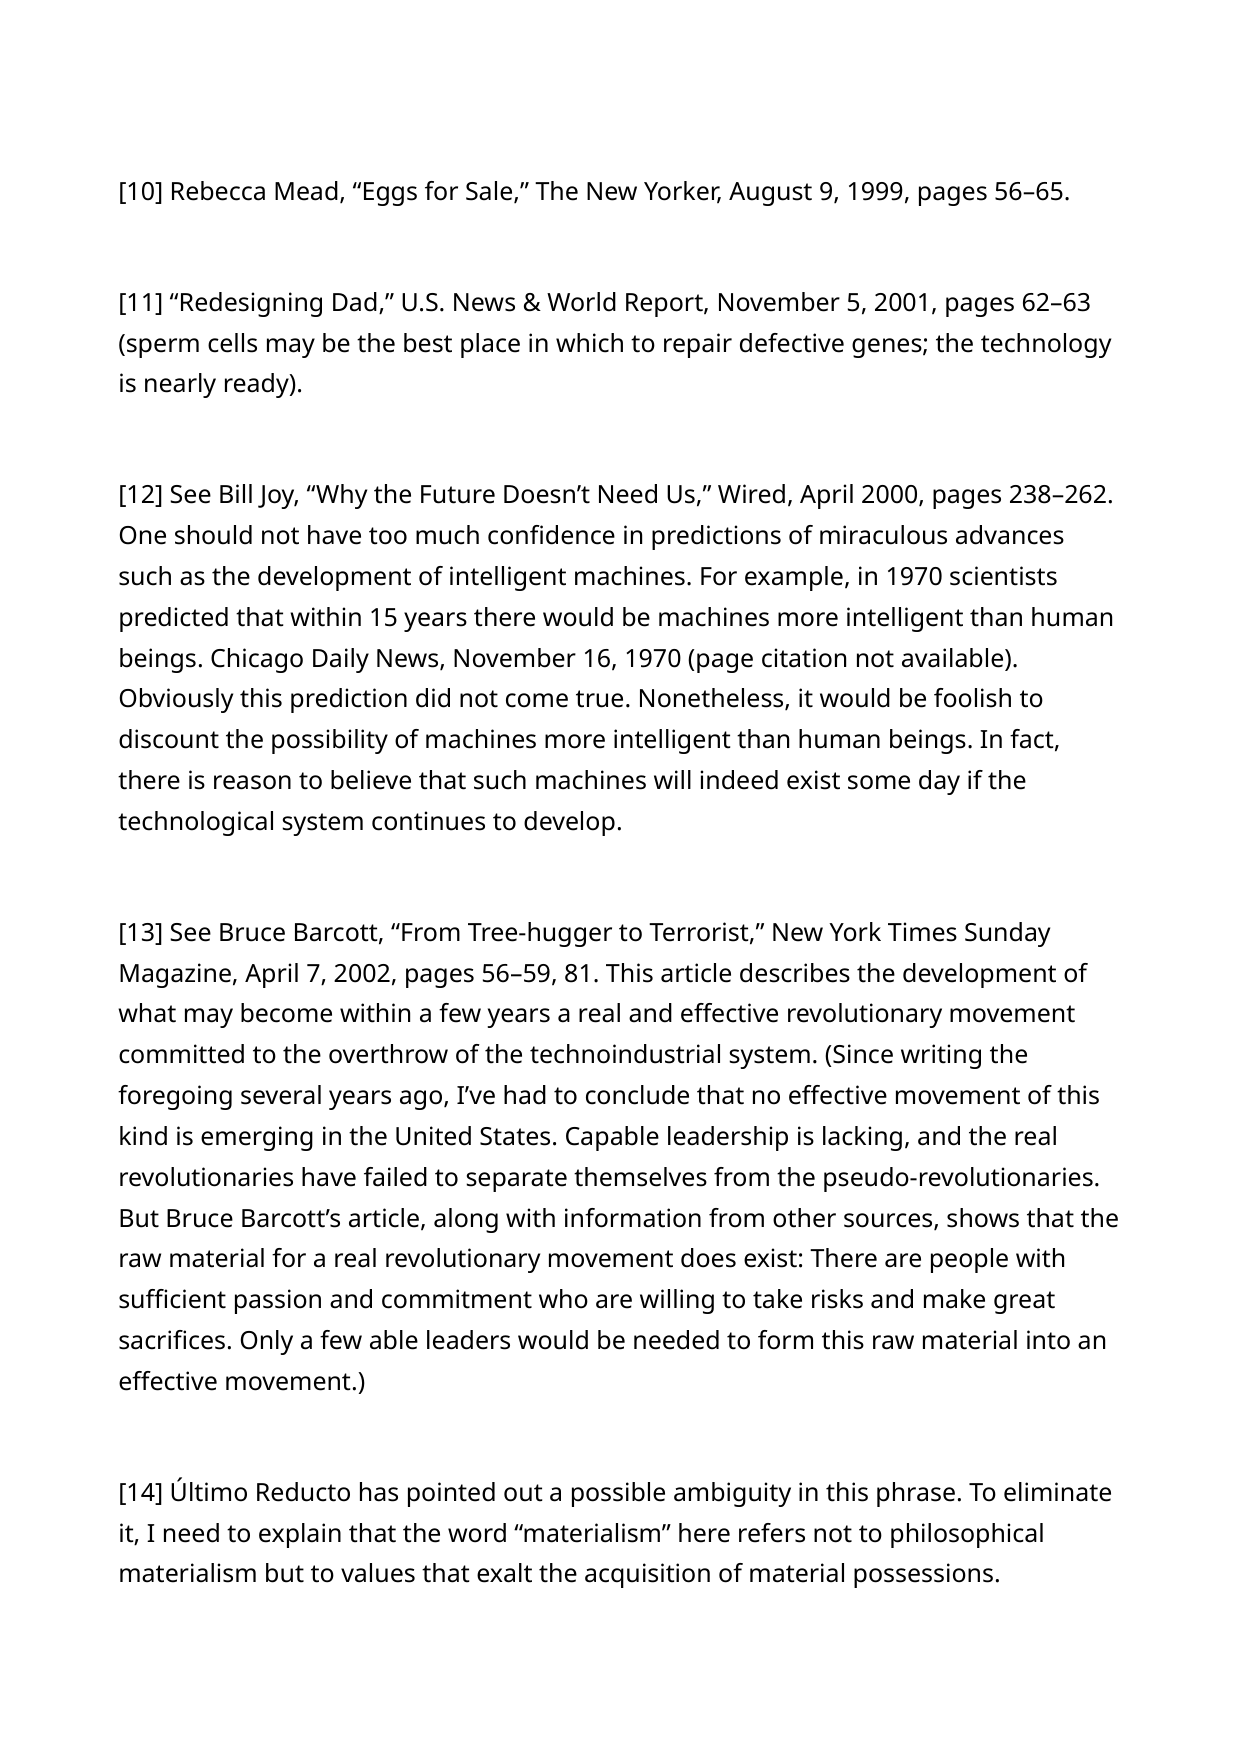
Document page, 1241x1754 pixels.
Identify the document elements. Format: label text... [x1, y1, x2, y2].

text [13] See Bruce Barcott, “From Tree-hugger to Terrorist,” New York Times Sunday Magazine, April 7, 2002, pages 56–59, 81. This article describes the development of what may become within a few years a real and effective revolutionary movement committed to the overthrow of the technoindustrial system. (Since writing the foregoing several years ago, I’ve had to conclude that no effective movement of this kind is emerging in the United States. Capable leadership is lacking, and the real revolutionaries have failed to separate themselves from the pseudo-revolutionaries. But Bruce Barcott’s article, along with information from other sources, shows that the raw material for a real revolutionary movement does exist: There are people with sufficient passion and commitment who are willing to take risks and make great sacrifices. Only a few able leaders would be needed to form this raw material into an effective movement.) [118, 914, 1122, 1398]
text [12] See Bill Joy, “Why the Future Doesn’t Need Us,” Wired, April 2000, pages 238–262. One should not have too much confidence in predictions of miraculous advances such as the development of intelligent machines. For example, in 1970 scientists predicted that within 15 years there would be machines more intelligent than human beings. Chicago Daily News, November 16, 1970 (page citation not available). Obviously this prediction did not come true. Nonetheless, it would be foolish to discount the possibility of machines more intelligent than human beings. In fact, there is reason to believe that such machines will indeed exist some day if the technological system continues to develop. [118, 477, 1122, 838]
text [11] “Redesigning Dad,” U.S. News & World Report, November 5, 2001, pages 62–63 (sperm cells may be the best place in which to repair defective genes; the technology is nearly ready). [118, 284, 1122, 400]
text [14] Último Reducto has pointed out a possible ambiguity in this phrase. To eliminate it, I need to explain that the word “materialism” here refers not to philosophical materialism but to values that exalt the acquisition of material possessions. [118, 1474, 1122, 1590]
text [10] Rebecca Mead, “Eggs for Sale,” The New Yorker, August 9, 1999, pages 56–65. [118, 173, 1122, 208]
